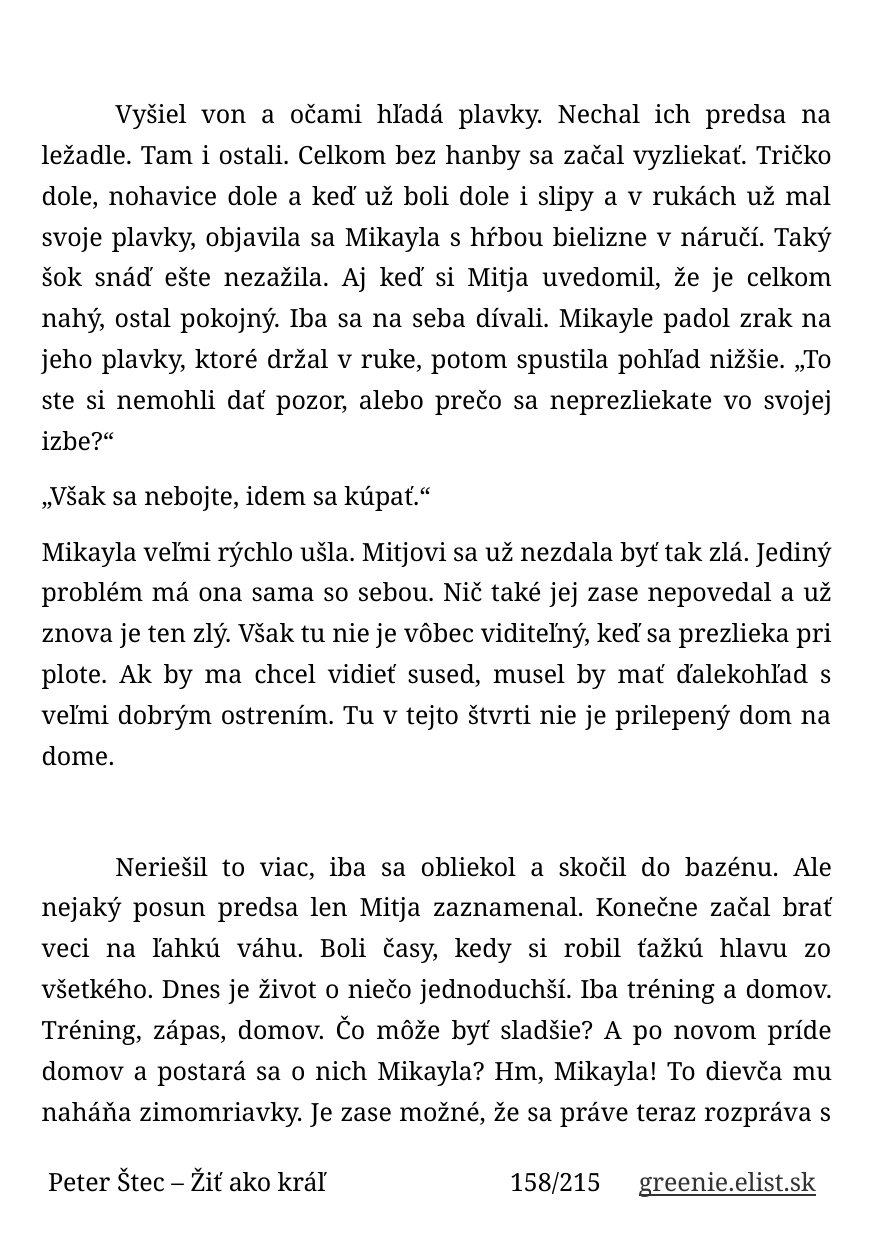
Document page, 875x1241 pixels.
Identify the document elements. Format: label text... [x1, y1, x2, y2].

text Vyšiel von a očami hľadá plavky. Nechal ich predsa na ležadle. Tam i ostali. Celkom bez hanby sa začal vyzliekať. Tričko dole, nohavice dole a keď už boli dole i slipy a v rukách už mal svoje plavky, objavila sa Mikayla s hŕbou bielizne v náručí. Taký šok snáď ešte nezažila. Aj keď si Mitja uvedomil, že je celkom nahý, ostal pokojný. Iba sa na seba dívali. Mikayle padol zrak na jeho plavky, ktoré držal v ruke, potom spustila pohľad nižšie. „To ste si nemohli dať pozor, alebo prečo sa neprezliekate vo svojej izbe?“ [41, 97, 833, 457]
text „Však sa nebojte, idem sa kúpať.“ [41, 479, 833, 513]
text Mikayla veľmi rýchlo ušla. Mitjovi sa už nezdala byť tak zlá. Jediný problém má ona sama so sebou. Nič také jej zase nepovedal a už znova je ten zlý. Však tu nie je vôbec viditeľný, keď sa prezlieka pri plote. Ak by ma chcel vidieť sused, musel by mať ďalekohľad s veľmi dobrým ostrením. Tu v tejto štvrti nie je prilepený dom na dome. [41, 534, 833, 772]
text Neriešil to viac, iba sa obliekol a skočil do bazénu. Ale nejaký posun predsa len Mitja zaznamenal. Konečne začal brať veci na ľahkú váhu. Boli časy, kedy si robil ťažkú hlavu zo všetkého. Dnes je život o niečo jednoduchší. Iba tréning a domov. Tréning, zápas, domov. Čo môže byť sladšie? A po novom príde domov a postará sa o nich Mikayla? Hm, Mikayla! To dievča mu naháňa zimomriavky. Je zase možné, že sa práve teraz rozpráva s [41, 849, 833, 1128]
